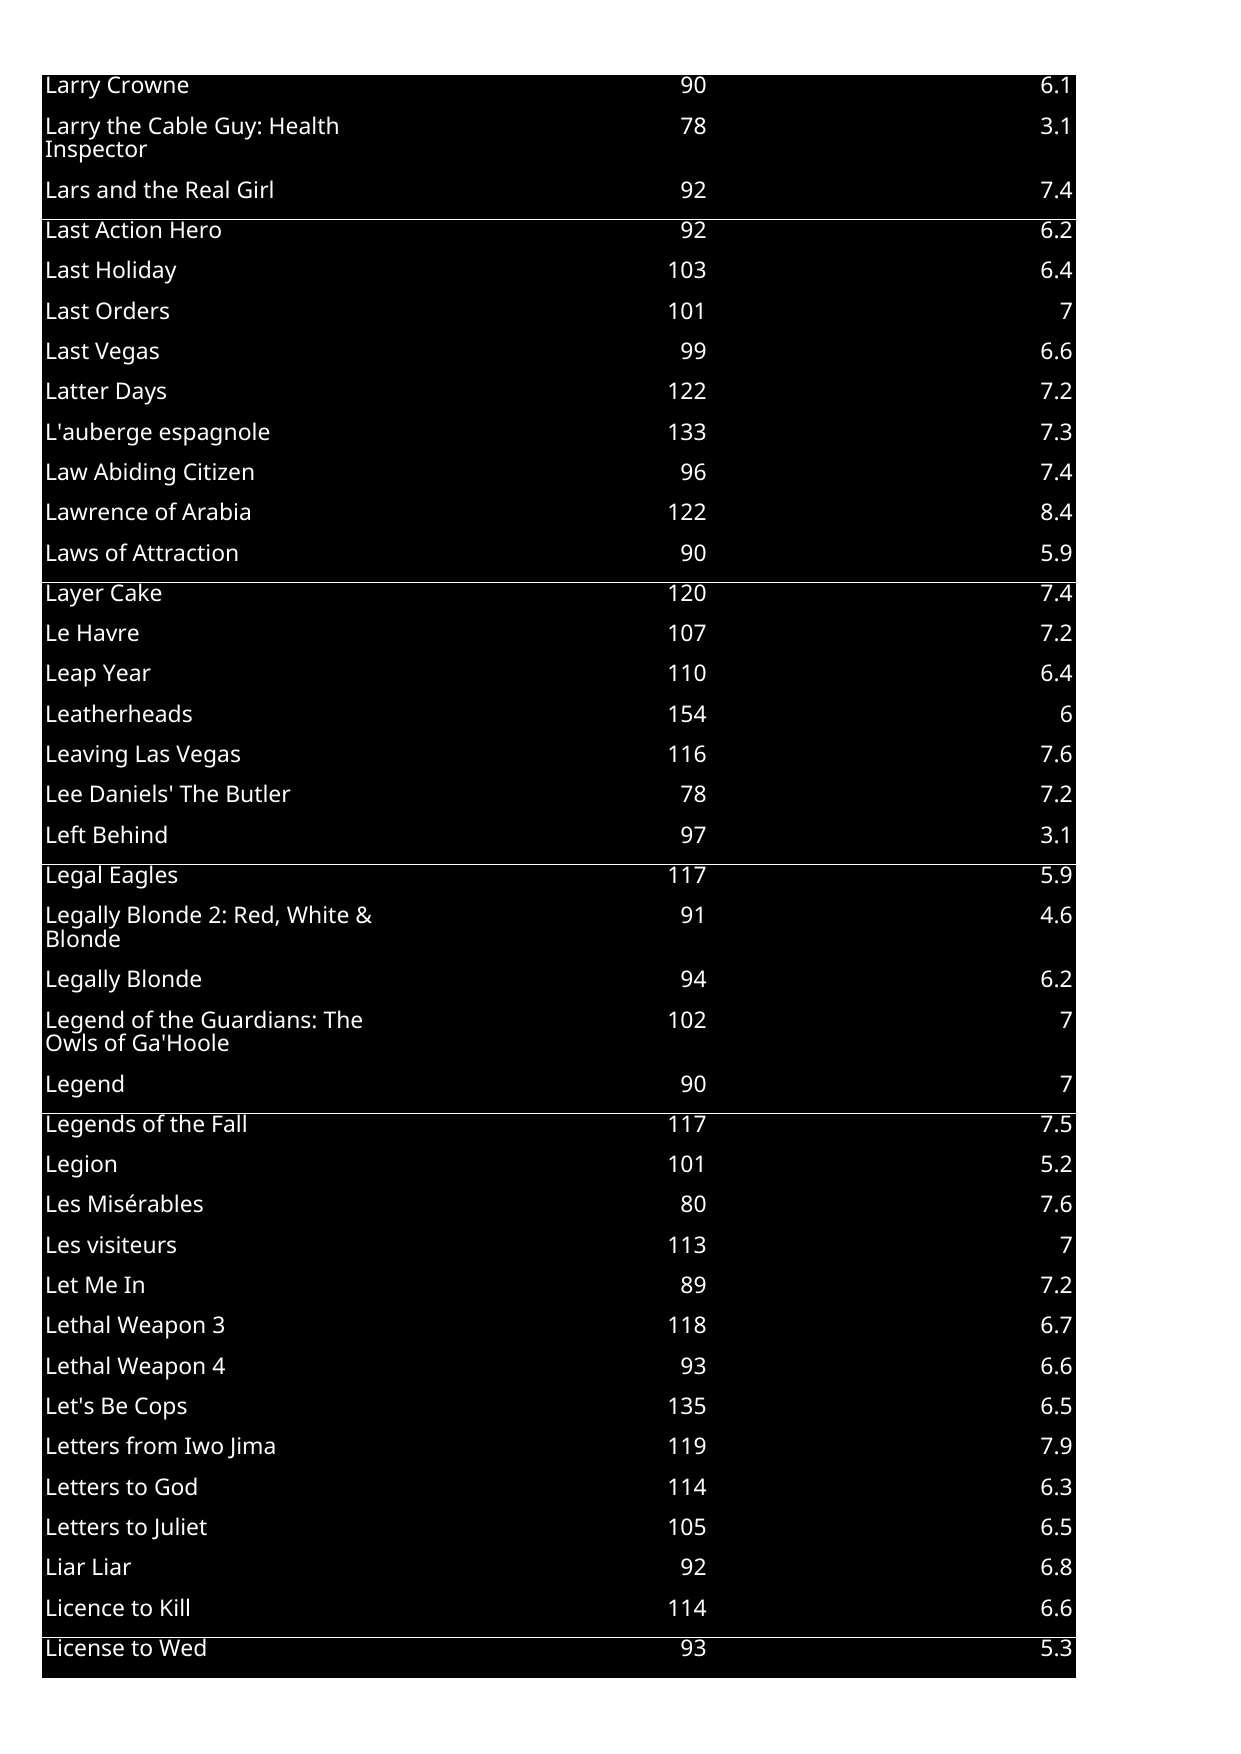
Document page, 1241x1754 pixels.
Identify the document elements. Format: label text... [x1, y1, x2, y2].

table_cell Last Action Hero [42, 220, 391, 260]
table_cell Law Abiding Citizen [42, 461, 391, 502]
table_cell Lethal Weapon 3 [42, 1315, 391, 1355]
table_cell Legends of the Fall [42, 1114, 391, 1154]
table_cell Leatherheads [42, 703, 391, 744]
table_cell Lars and the Real Girl [42, 179, 391, 219]
table_cell 8.4 [709, 502, 1076, 542]
table_cell Layer Cake [42, 583, 391, 623]
table_cell Latter Days [42, 381, 391, 421]
table_cell 80 [391, 1194, 709, 1234]
table_cell 133 [391, 421, 709, 461]
table_cell 6.6 [709, 1597, 1076, 1637]
table_cell 7.6 [709, 1194, 1076, 1234]
table_cell 92 [391, 220, 709, 260]
table_cell 6.3 [709, 1476, 1076, 1517]
table_cell 7.4 [709, 461, 1076, 502]
table_cell 89 [391, 1275, 709, 1315]
table_cell Liar Liar [42, 1557, 391, 1597]
table_cell 107 [391, 623, 709, 663]
table_cell Leaving Las Vegas [42, 744, 391, 784]
table_cell 7 [709, 1009, 1076, 1073]
table_cell 7.4 [709, 179, 1076, 219]
table_cell 6.7 [709, 1315, 1076, 1355]
table_cell Last Orders [42, 300, 391, 341]
table_cell L'auberge espagnole [42, 421, 391, 461]
table_cell Left Behind [42, 824, 391, 864]
table_cell 114 [391, 1597, 709, 1637]
table_cell Legend [42, 1073, 391, 1113]
table_cell 102 [391, 1009, 709, 1073]
table_cell 5.2 [709, 1154, 1076, 1194]
table_cell 93 [391, 1638, 709, 1678]
table_cell Licence to Kill [42, 1597, 391, 1637]
table_cell 5.9 [709, 542, 1076, 582]
table_cell Legal Eagles [42, 865, 391, 905]
table_cell 113 [391, 1234, 709, 1275]
table_cell 91 [391, 905, 709, 969]
table_cell 5.9 [709, 865, 1076, 905]
table_cell 110 [391, 663, 709, 703]
table_cell 6.1 [709, 75, 1076, 115]
table_cell 96 [391, 461, 709, 502]
table_cell Let Me In [42, 1275, 391, 1315]
table_cell 6.6 [709, 341, 1076, 381]
table_cell 101 [391, 1154, 709, 1194]
table_cell Lee Daniels' The Butler [42, 784, 391, 824]
table_cell 92 [391, 179, 709, 219]
table_cell 90 [391, 542, 709, 582]
table_cell Legally Blonde 2: Red, White & Blonde [42, 905, 391, 969]
table_cell 120 [391, 583, 709, 623]
table_cell 7.2 [709, 784, 1076, 824]
table_cell 7 [709, 1234, 1076, 1275]
table_cell 6.2 [709, 969, 1076, 1009]
table_cell Letters to Juliet [42, 1517, 391, 1557]
table_cell 3.1 [709, 115, 1076, 179]
table_cell 90 [391, 1073, 709, 1113]
table_cell 7.2 [709, 623, 1076, 663]
table_cell 6.5 [709, 1396, 1076, 1436]
table_cell 99 [391, 341, 709, 381]
table_cell 6.8 [709, 1557, 1076, 1597]
table_cell Legend of the Guardians: The Owls of Ga'Hoole [42, 1009, 391, 1073]
table_cell 6.4 [709, 663, 1076, 703]
table_cell Larry Crowne [42, 75, 391, 115]
table_cell 117 [391, 865, 709, 905]
table_cell 105 [391, 1517, 709, 1557]
table_cell 93 [391, 1355, 709, 1396]
table_cell 6.2 [709, 220, 1076, 260]
table_cell Lethal Weapon 4 [42, 1355, 391, 1396]
table_cell 92 [391, 1557, 709, 1597]
table_cell Letters from Iwo Jima [42, 1436, 391, 1476]
table_cell 7.4 [709, 583, 1076, 623]
table_cell 7 [709, 300, 1076, 341]
table_cell 7.2 [709, 381, 1076, 421]
table_cell Le Havre [42, 623, 391, 663]
table_cell Lawrence of Arabia [42, 502, 391, 542]
table_cell 97 [391, 824, 709, 864]
table_cell 5.3 [709, 1638, 1076, 1678]
table_cell Larry the Cable Guy: Health Inspector [42, 115, 391, 179]
table_cell 4.6 [709, 905, 1076, 969]
table_cell Les Misérables [42, 1194, 391, 1234]
table_cell 7 [709, 1073, 1076, 1113]
table_cell 6.4 [709, 260, 1076, 300]
table_cell 119 [391, 1436, 709, 1476]
table_cell 6.5 [709, 1517, 1076, 1557]
table_cell 7.5 [709, 1114, 1076, 1154]
table_cell 6.6 [709, 1355, 1076, 1396]
table_cell 101 [391, 300, 709, 341]
table_cell Laws of Attraction [42, 542, 391, 582]
table_cell Last Holiday [42, 260, 391, 300]
table_cell 114 [391, 1476, 709, 1517]
table_cell Let's Be Cops [42, 1396, 391, 1436]
table_cell Last Vegas [42, 341, 391, 381]
table_cell 103 [391, 260, 709, 300]
table_cell 7.6 [709, 744, 1076, 784]
table_cell 7.2 [709, 1275, 1076, 1315]
table_cell 78 [391, 115, 709, 179]
table_cell 116 [391, 744, 709, 784]
table_cell Letters to God [42, 1476, 391, 1517]
table_cell 122 [391, 502, 709, 542]
table_cell 122 [391, 381, 709, 421]
table_cell 154 [391, 703, 709, 744]
table_cell 94 [391, 969, 709, 1009]
table_cell Les visiteurs [42, 1234, 391, 1275]
table_cell 6 [709, 703, 1076, 744]
table_cell 78 [391, 784, 709, 824]
table_cell License to Wed [42, 1638, 391, 1678]
table_cell Leap Year [42, 663, 391, 703]
table_cell 90 [391, 75, 709, 115]
table_cell 117 [391, 1114, 709, 1154]
table_cell Legally Blonde [42, 969, 391, 1009]
table_cell 3.1 [709, 824, 1076, 864]
table_cell 7.3 [709, 421, 1076, 461]
table_cell 7.9 [709, 1436, 1076, 1476]
table_cell 135 [391, 1396, 709, 1436]
table_cell Legion [42, 1154, 391, 1194]
table_cell 118 [391, 1315, 709, 1355]
